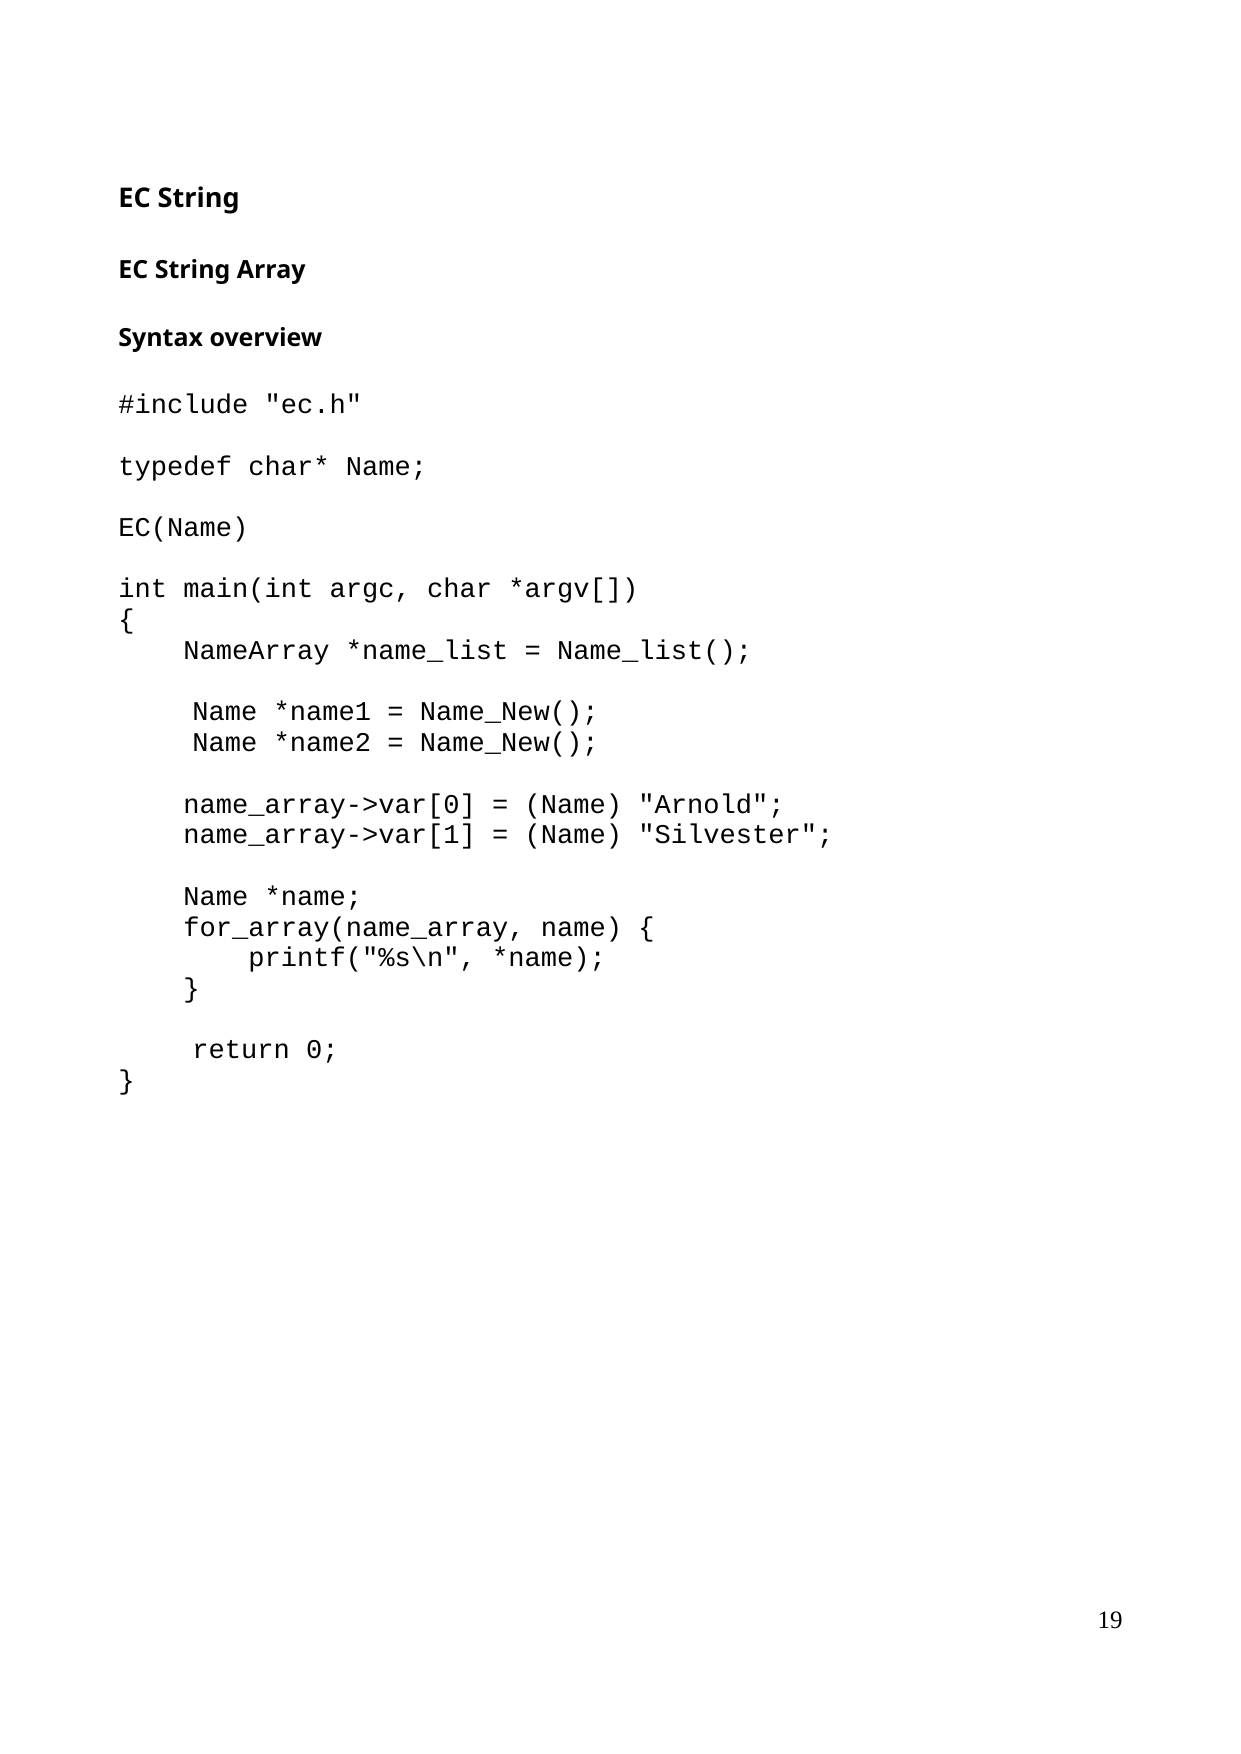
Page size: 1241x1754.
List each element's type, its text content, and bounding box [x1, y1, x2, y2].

text { [118, 606, 1122, 637]
text int main(int argc, char *argv[]) [118, 575, 1122, 606]
text Name *name; [118, 883, 1122, 913]
text typedef char* Name; [118, 452, 1122, 483]
text EC String Array [118, 252, 1122, 286]
text NameArray *name_list = Name_list(); [118, 637, 1122, 667]
text } [118, 975, 1122, 1006]
text Name *name1 = Name_New(); [118, 698, 1122, 729]
text Name *name2 = Name_New(); [118, 729, 1122, 760]
text for_array(name_array, name) { [118, 913, 1122, 944]
text Syntax overview [118, 320, 1122, 354]
text printf("%s\n", *name); [118, 944, 1122, 975]
text } [118, 1067, 1122, 1098]
text EC(Name) [118, 514, 1122, 544]
text EC String [118, 178, 1122, 215]
text return 0; [118, 1036, 1122, 1067]
text #include "ec.h" [118, 391, 1122, 422]
text name_array->var[1] = (Name) "Silvester"; [118, 821, 1122, 852]
text name_array->var[0] = (Name) "Arnold"; [118, 790, 1122, 821]
